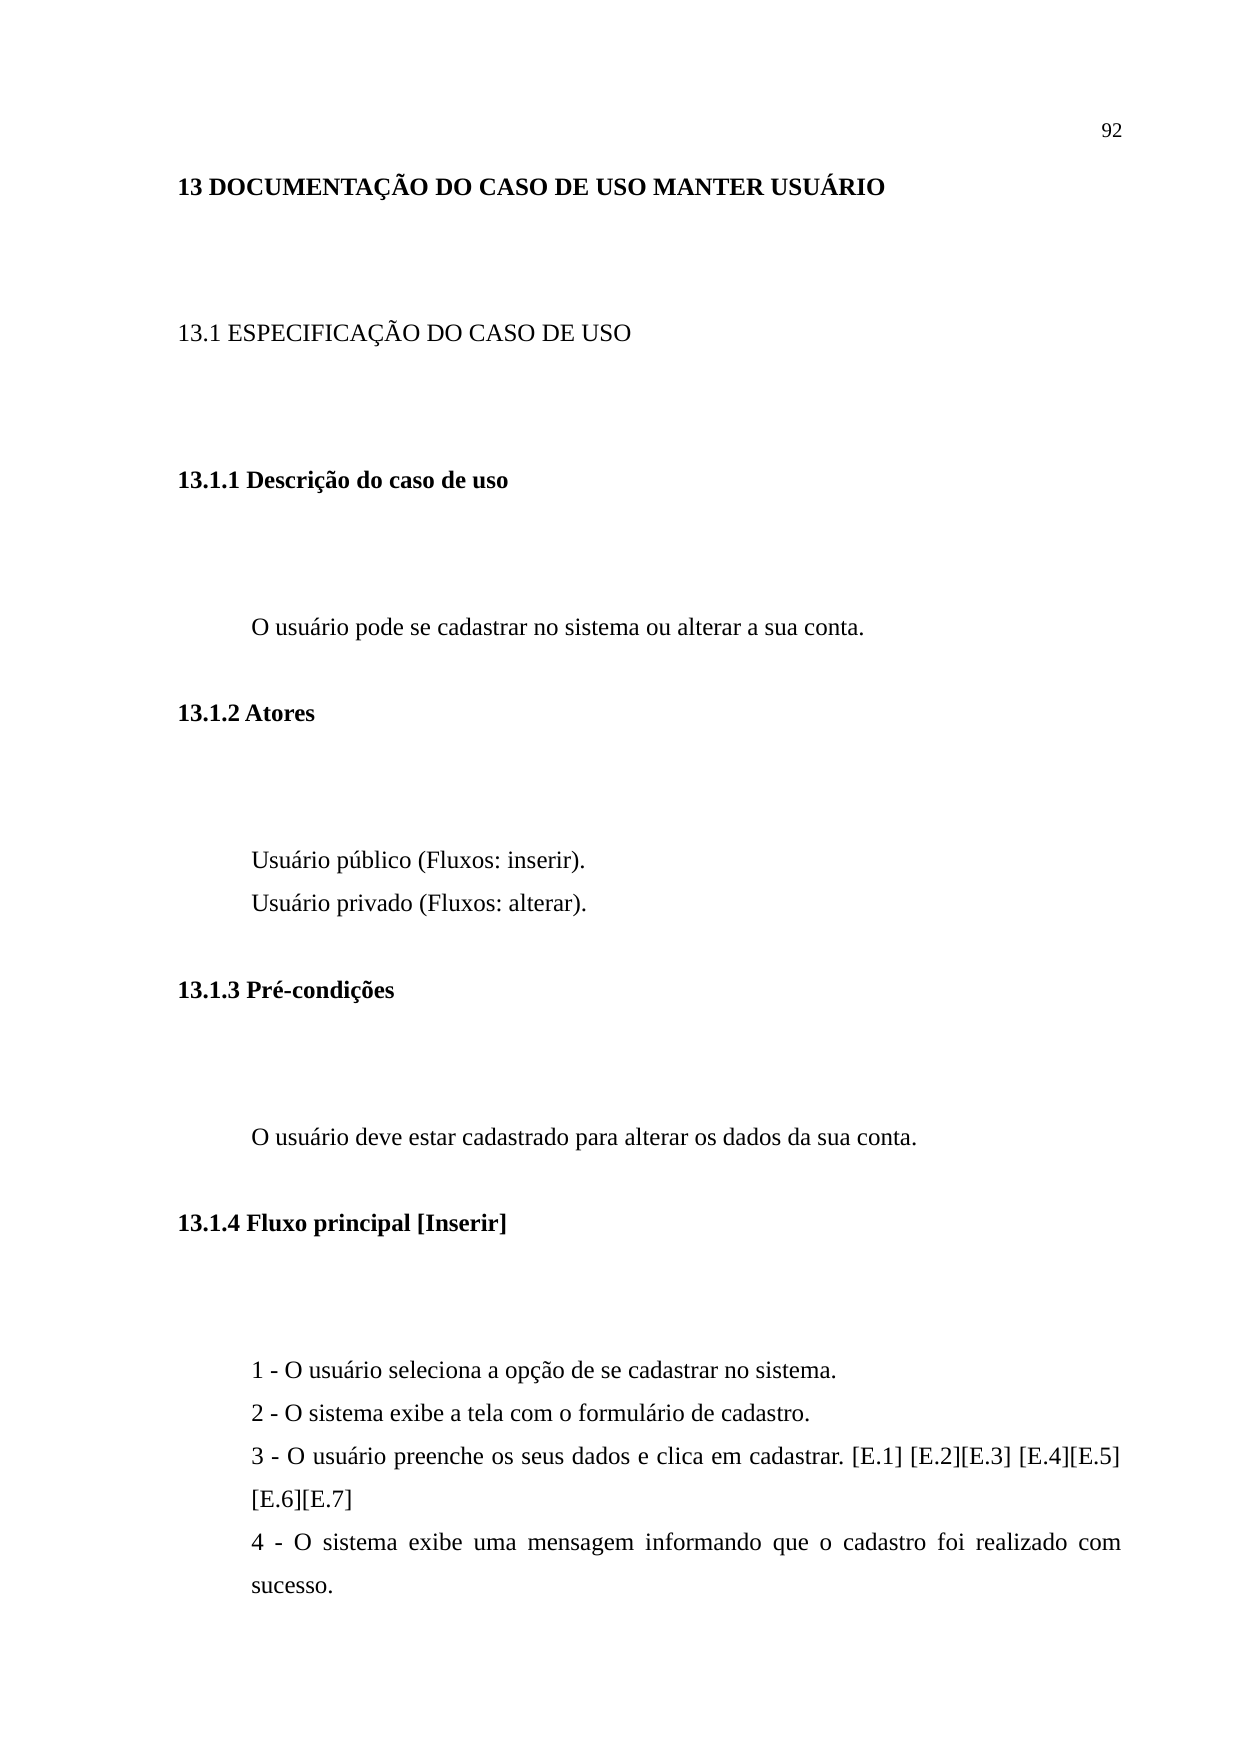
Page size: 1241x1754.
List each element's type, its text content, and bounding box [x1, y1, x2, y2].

text O usuário deve estar cadastrado para alterar os dados da sua conta. [177, 1122, 1122, 1150]
subtitle Descrição do caso de uso [177, 465, 1122, 494]
subtitle Pré-condições [177, 975, 1122, 1003]
text Usuário privado (Fluxos: alterar). [177, 888, 1122, 917]
text 2 - O sistema exibe a tela com o formulário de cadastro. [251, 1398, 1122, 1427]
text Usuário público (Fluxos: inserir). [177, 845, 1122, 874]
subtitle Atores [177, 698, 1122, 727]
text 3 - O usuário preenche os seus dados e clica em cadastrar. [E.1] [E.2][E.3] [E.4][E.5] [E.6][E.7] [251, 1441, 1122, 1513]
subtitle Documentação do caso de uso manter usuário [177, 172, 945, 200]
text 1 - O usuário seleciona a opção de se cadastrar no sistema. [251, 1355, 1122, 1383]
text 4 - O sistema exibe uma mensagem informando que o cadastro foi realizado com sucesso. [251, 1527, 1122, 1599]
subtitle Fluxo principal [Inserir] [177, 1208, 1122, 1237]
text O usuário pode se cadastrar no sistema ou alterar a sua conta. [177, 612, 1122, 641]
subtitle Especificação do caso de uso [177, 318, 1122, 347]
